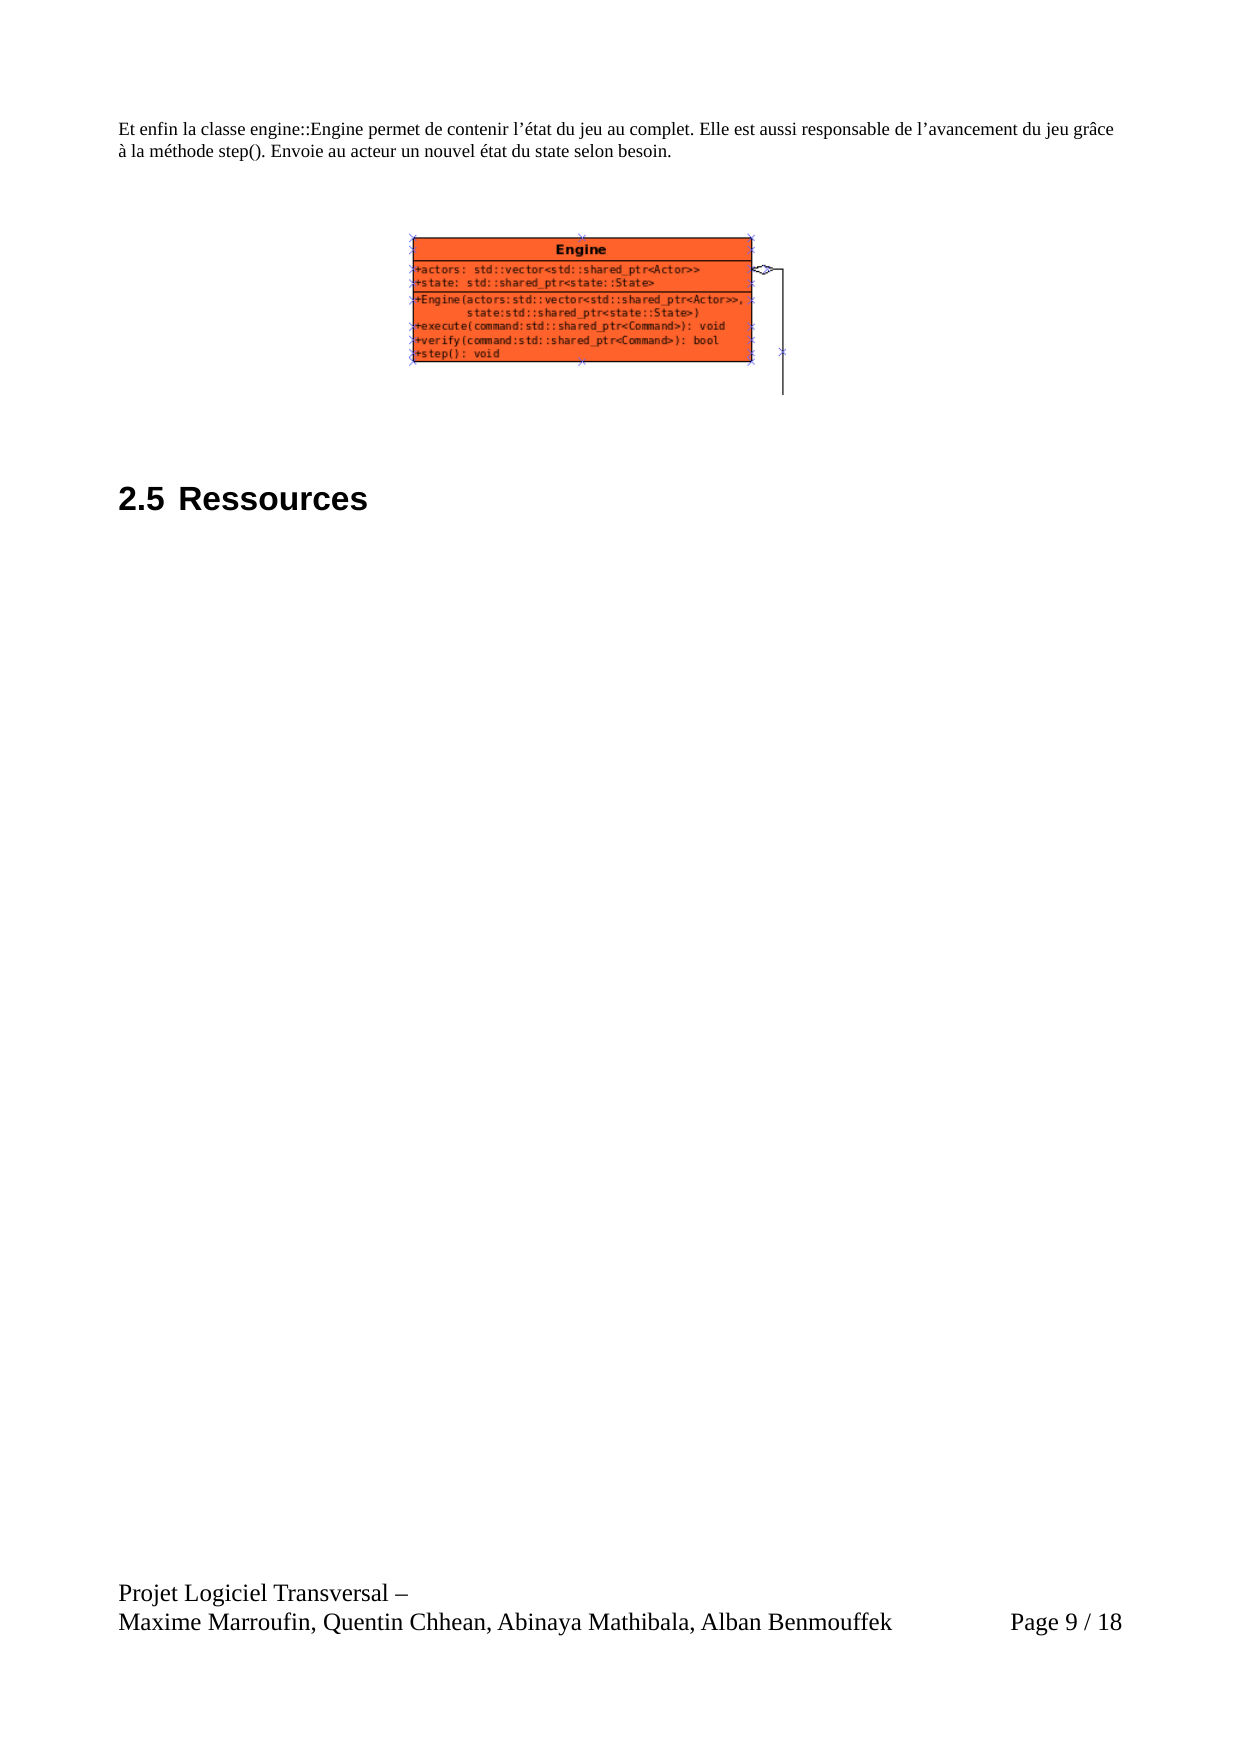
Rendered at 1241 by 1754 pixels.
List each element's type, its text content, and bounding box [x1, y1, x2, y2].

text Et enfin la classe engine::Engine permet de contenir l’état du jeu au complet. Elle est aussi responsable de l’avancement du jeu grâce à la méthode step(). Envoie au acteur un nouvel état du state selon besoin. [118, 118, 1122, 161]
subtitle Ressources [118, 479, 1122, 517]
picture [509, 220, 793, 395]
